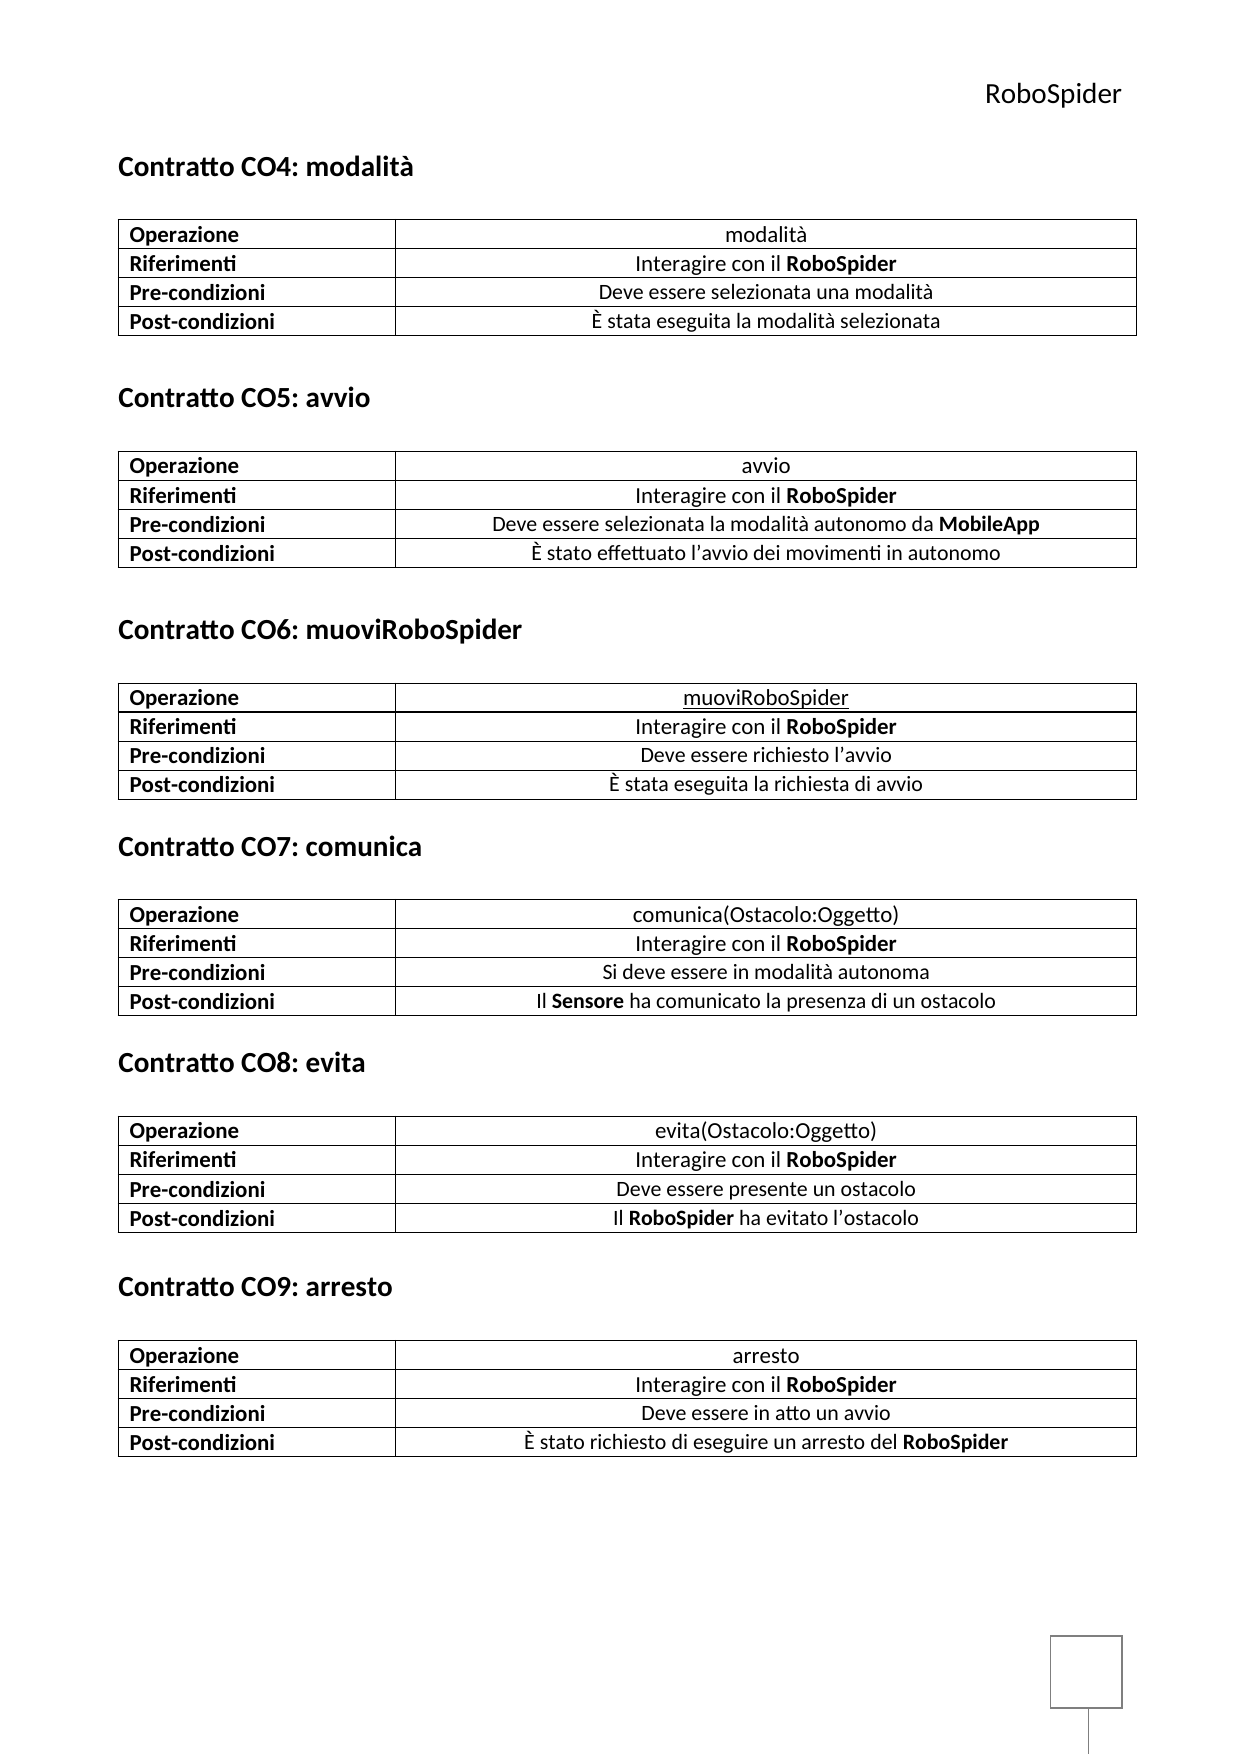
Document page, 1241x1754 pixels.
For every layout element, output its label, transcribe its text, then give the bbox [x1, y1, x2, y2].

table_header comunica(Ostacolo:Oggetto) [396, 900, 1136, 928]
table_cell È stato effettuato l’avvio dei movimenti in autonomo [396, 539, 1136, 567]
table_cell Pre-condizioni [119, 1175, 395, 1203]
table_header evita(Ostacolo:Oggetto) [396, 1117, 1136, 1144]
table_cell Interagire con il RoboSpider [396, 1146, 1136, 1174]
table_cell Deve essere presente un ostacolo [396, 1175, 1136, 1203]
table_cell Interagire con il RoboSpider [396, 929, 1136, 957]
table_cell Post-condizioni [119, 771, 395, 799]
table_cell Riferimenti [119, 1146, 395, 1174]
table_cell Riferimenti [119, 481, 395, 509]
table_cell Riferimenti [119, 929, 395, 957]
table_cell Il Sensore ha comunicato la presenza di un ostacolo [396, 987, 1136, 1015]
table_cell Riferimenti [119, 249, 395, 277]
table_cell Deve essere richiesto l’avvio [396, 742, 1136, 769]
table_cell Post-condizioni [119, 539, 395, 567]
table_cell È stata eseguita la modalità selezionata [396, 307, 1136, 335]
table_cell Interagire con il RoboSpider [396, 713, 1136, 741]
text Contratto CO6: muoviRoboSpider [118, 611, 1122, 682]
table_header Operazione [119, 684, 395, 711]
table_header muoviRoboSpider [396, 684, 1136, 711]
table_cell È stata eseguita la richiesta di avvio [396, 771, 1136, 799]
table_cell Deve essere in atto un avvio [396, 1399, 1136, 1427]
table_header modalità [396, 220, 1136, 248]
text Contratto CO8: evita [118, 1044, 1122, 1116]
table_cell Pre-condizioni [119, 1399, 395, 1427]
table_cell Deve essere selezionata la modalità autonomo da MobileApp [396, 510, 1136, 538]
table_cell Il RoboSpider ha evitato l’ostacolo [396, 1204, 1136, 1232]
table_cell Si deve essere in modalità autonoma [396, 958, 1136, 986]
table_cell Pre-condizioni [119, 742, 395, 769]
table_cell Pre-condizioni [119, 278, 395, 306]
table_cell Interagire con il RoboSpider [396, 1370, 1136, 1398]
table_header Operazione [119, 1117, 395, 1144]
table_cell Interagire con il RoboSpider [396, 249, 1136, 277]
table_cell Post-condizioni [119, 307, 395, 335]
table_cell Pre-condizioni [119, 958, 395, 986]
table_header Operazione [119, 220, 395, 248]
table_header Operazione [119, 1341, 395, 1369]
table_cell È stato richiesto di eseguire un arresto del RoboSpider [396, 1428, 1136, 1456]
table_cell Post-condizioni [119, 1204, 395, 1232]
text Contratto CO9: arresto [118, 1268, 1122, 1340]
table_cell Riferimenti [119, 713, 395, 741]
text Contratto CO5: avvio [118, 379, 1122, 451]
table_cell Post-condizioni [119, 1428, 395, 1456]
table_cell Pre-condizioni [119, 510, 395, 538]
text Contratto CO4: modalità [118, 148, 1122, 219]
table_cell Deve essere selezionata una modalità [396, 278, 1136, 306]
text Contratto CO7: comunica [118, 828, 1122, 899]
table_header arresto [396, 1341, 1136, 1369]
table_header avvio [396, 452, 1136, 480]
table_cell Post-condizioni [119, 987, 395, 1015]
table_cell Interagire con il RoboSpider [396, 481, 1136, 509]
table_header Operazione [119, 452, 395, 480]
table_header Operazione [119, 900, 395, 928]
table_cell Riferimenti [119, 1370, 395, 1398]
